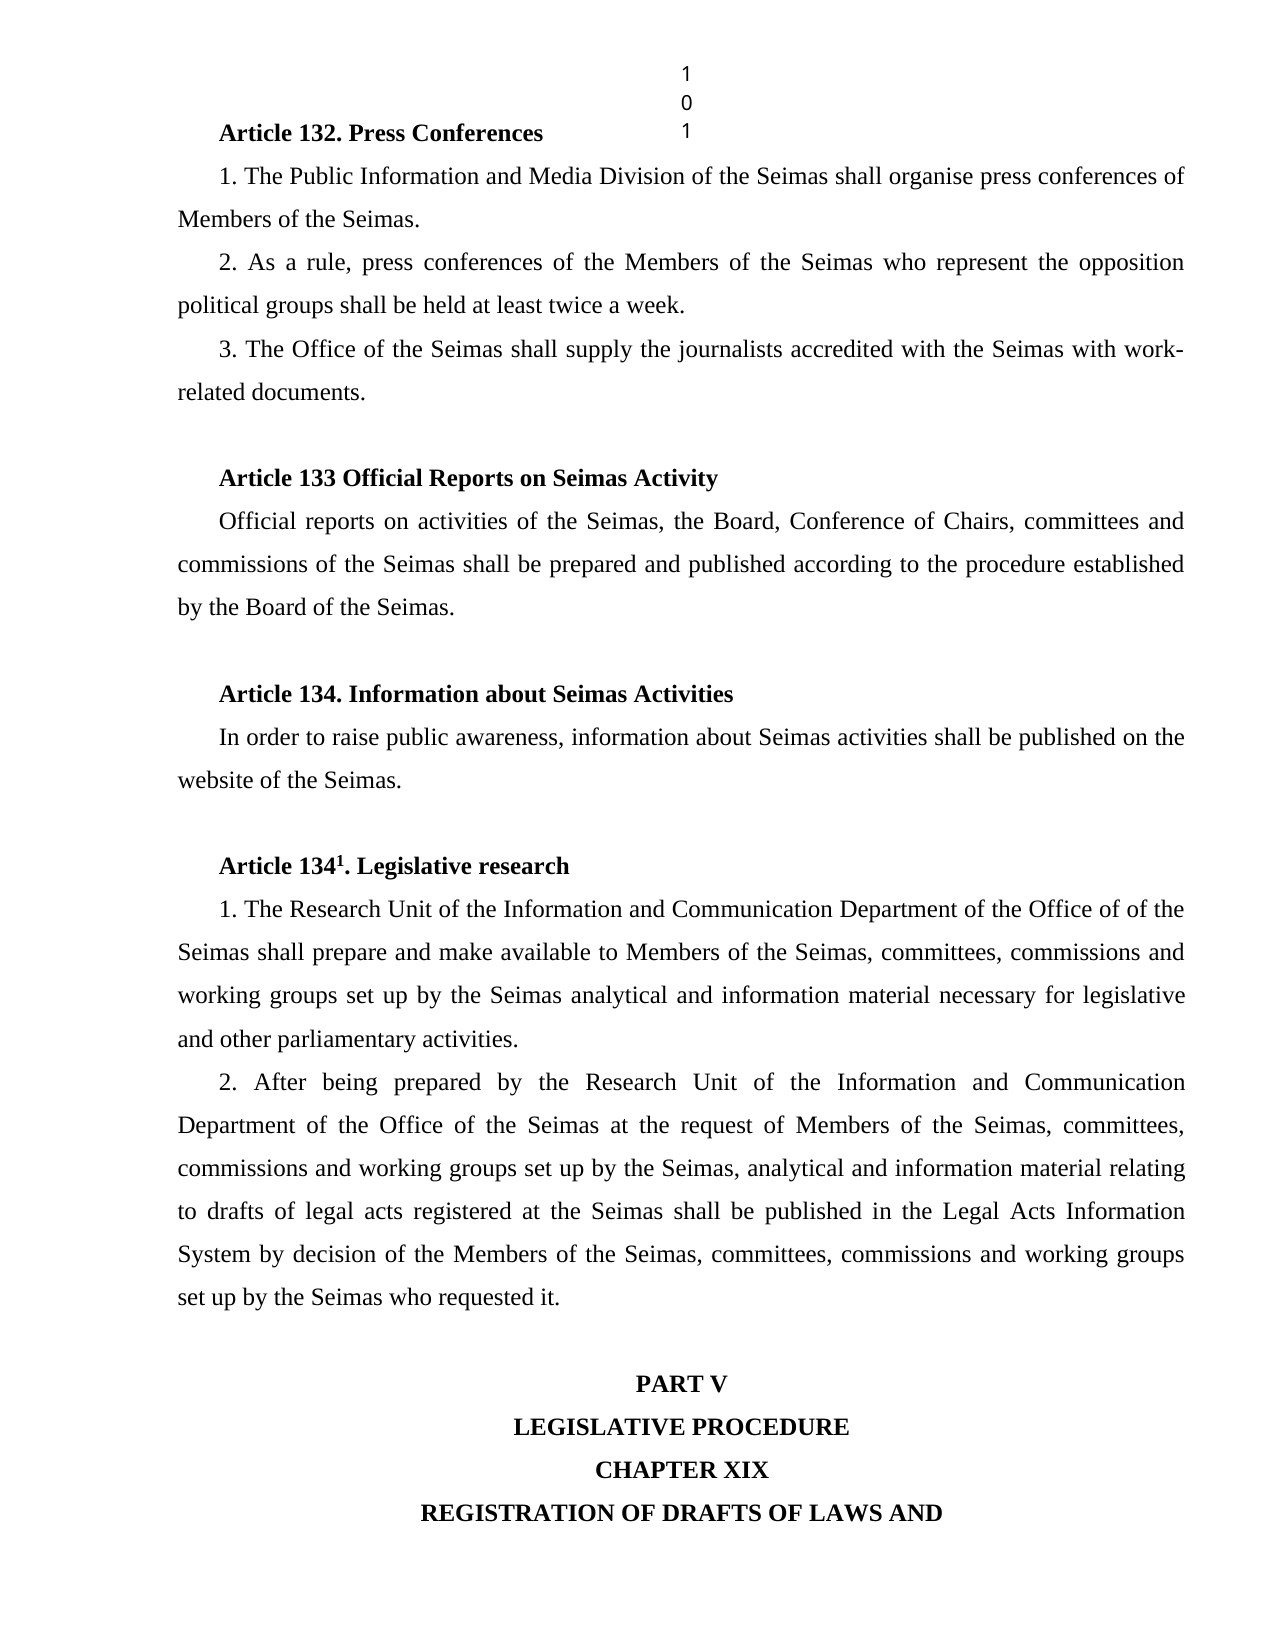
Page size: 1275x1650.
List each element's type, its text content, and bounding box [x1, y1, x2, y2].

text Official reports on activities of the Seimas, the Board, Conference of Chairs, committees and commissions of the Seimas shall be prepared and published according to the procedure established by the Board of the Seimas. [177, 506, 1186, 621]
text 1. The Research Unit of the Information and Communication Department of the Office of of the Seimas shall prepare and make available to Members of the Seimas, committees, commissions and working groups set up by the Seimas analytical and information material necessary for legislative and other parliamentary activities. [177, 894, 1186, 1052]
text PART V [177, 1369, 1186, 1397]
text 2. As a rule, press conferences of the Members of the Seimas who represent the opposition political groups shall be held at least twice a week. [177, 247, 1186, 319]
text In order to raise public awareness, information about Seimas activities shall be published on the website of the Seimas. [177, 722, 1186, 794]
text Chapter XIX [177, 1455, 1186, 1484]
text Article 132. Press Conferences [177, 118, 1186, 147]
text Article 133 Official Reports on Seimas Activity [177, 463, 1186, 492]
text Article 134. Information about Seimas Activities [177, 679, 1186, 707]
text Article 1341. Legislative research [177, 851, 1186, 880]
text 3. The Office of the Seimas shall supply the journalists accredited with the Seimas with work-related documents. [177, 334, 1186, 406]
text 1. The Public Information and Media Division of the Seimas shall organise press conferences of Members of the Seimas. [177, 161, 1186, 233]
text LEGISLATIVE PROCEDURE [177, 1412, 1186, 1441]
text 2. After being prepared by the Research Unit of the Information and Communication Department of the Office of the Seimas at the request of Members of the Seimas, committees, commissions and working groups set up by the Seimas, analytical and information material relating to drafts of legal acts registered at the Seimas shall be published in the Legal Acts Information System by decision of the Members of the Seimas, committees, commissions and working groups set up by the Seimas who requested it. [177, 1067, 1186, 1311]
text Registration of Drafts of Laws and [177, 1498, 1186, 1527]
